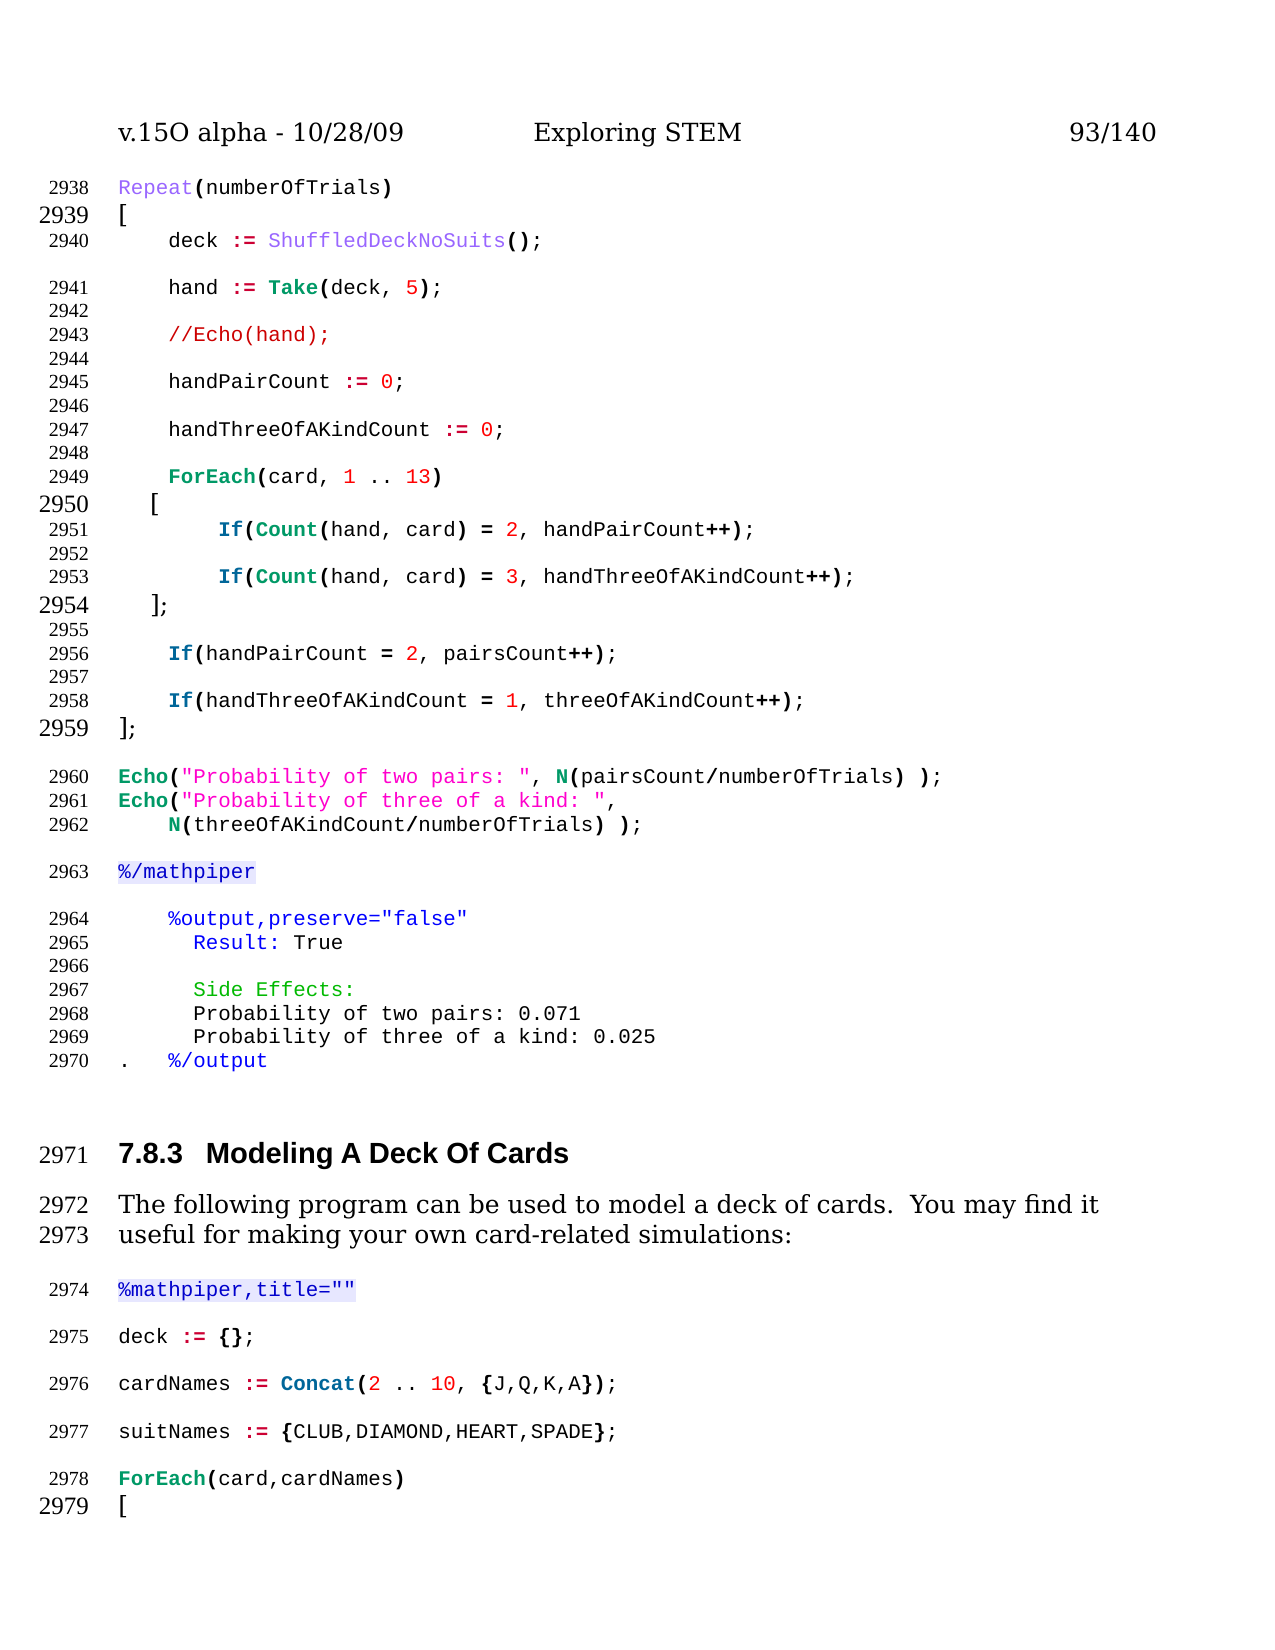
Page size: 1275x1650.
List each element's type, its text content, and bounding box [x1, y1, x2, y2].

text cardNames := Concat(2 .. 10, {J,Q,K,A}); [118, 1373, 1157, 1397]
text handPairCount := 0; [118, 371, 1157, 395]
text ]; [118, 713, 1157, 743]
text %/mathpiper [118, 861, 1157, 884]
text ]; [118, 590, 1157, 619]
text N(threeOfAKindCount/numberOfTrials) ); [118, 814, 1157, 837]
text deck := ShuffledDeckNoSuits(); [118, 229, 1157, 253]
text Side Effects: [118, 979, 1157, 1003]
text [ [118, 490, 1157, 519]
text ForEach(card,cardNames) [118, 1468, 1157, 1492]
text hand := Take(deck, 5); [118, 277, 1157, 301]
text Probability of two pairs: 0.071 [118, 1003, 1157, 1026]
text %mathpiper,title="" [118, 1279, 1157, 1302]
text . %/output [118, 1050, 1157, 1074]
text Echo("Probability of three of a kind: ", [118, 790, 1157, 814]
text ForEach(card, 1 .. 13) [118, 466, 1157, 490]
text If(Count(hand, card) = 3, handThreeOfAKindCount++); [118, 566, 1157, 590]
text [ [118, 200, 1157, 229]
subtitle Modeling A Deck Of Cards [118, 1136, 1157, 1170]
text Echo("Probability of two pairs: ", N(pairsCount/numberOfTrials) ); [118, 766, 1157, 790]
text Probability of three of a kind: 0.025 [118, 1026, 1157, 1050]
text suitNames := {CLUB,DIAMOND,HEART,SPADE}; [118, 1421, 1157, 1444]
text If(Count(hand, card) = 2, handPairCount++); [118, 519, 1157, 542]
text The following program can be used to model a deck of cards. You may find it useful for making your own card-related simulations: [118, 1191, 1157, 1249]
text Repeat(numberOfTrials) [118, 177, 1157, 200]
text [ [118, 1492, 1157, 1521]
text If(handThreeOfAKindCount = 1, threeOfAKindCount++); [118, 690, 1157, 713]
text handThreeOfAKindCount := 0; [118, 419, 1157, 442]
text Result: True [118, 932, 1157, 956]
text deck := {}; [118, 1326, 1157, 1350]
text %output,preserve="false" [118, 908, 1157, 932]
text If(handPairCount = 2, pairsCount++); [118, 643, 1157, 666]
text //Echo(hand); [118, 324, 1157, 348]
